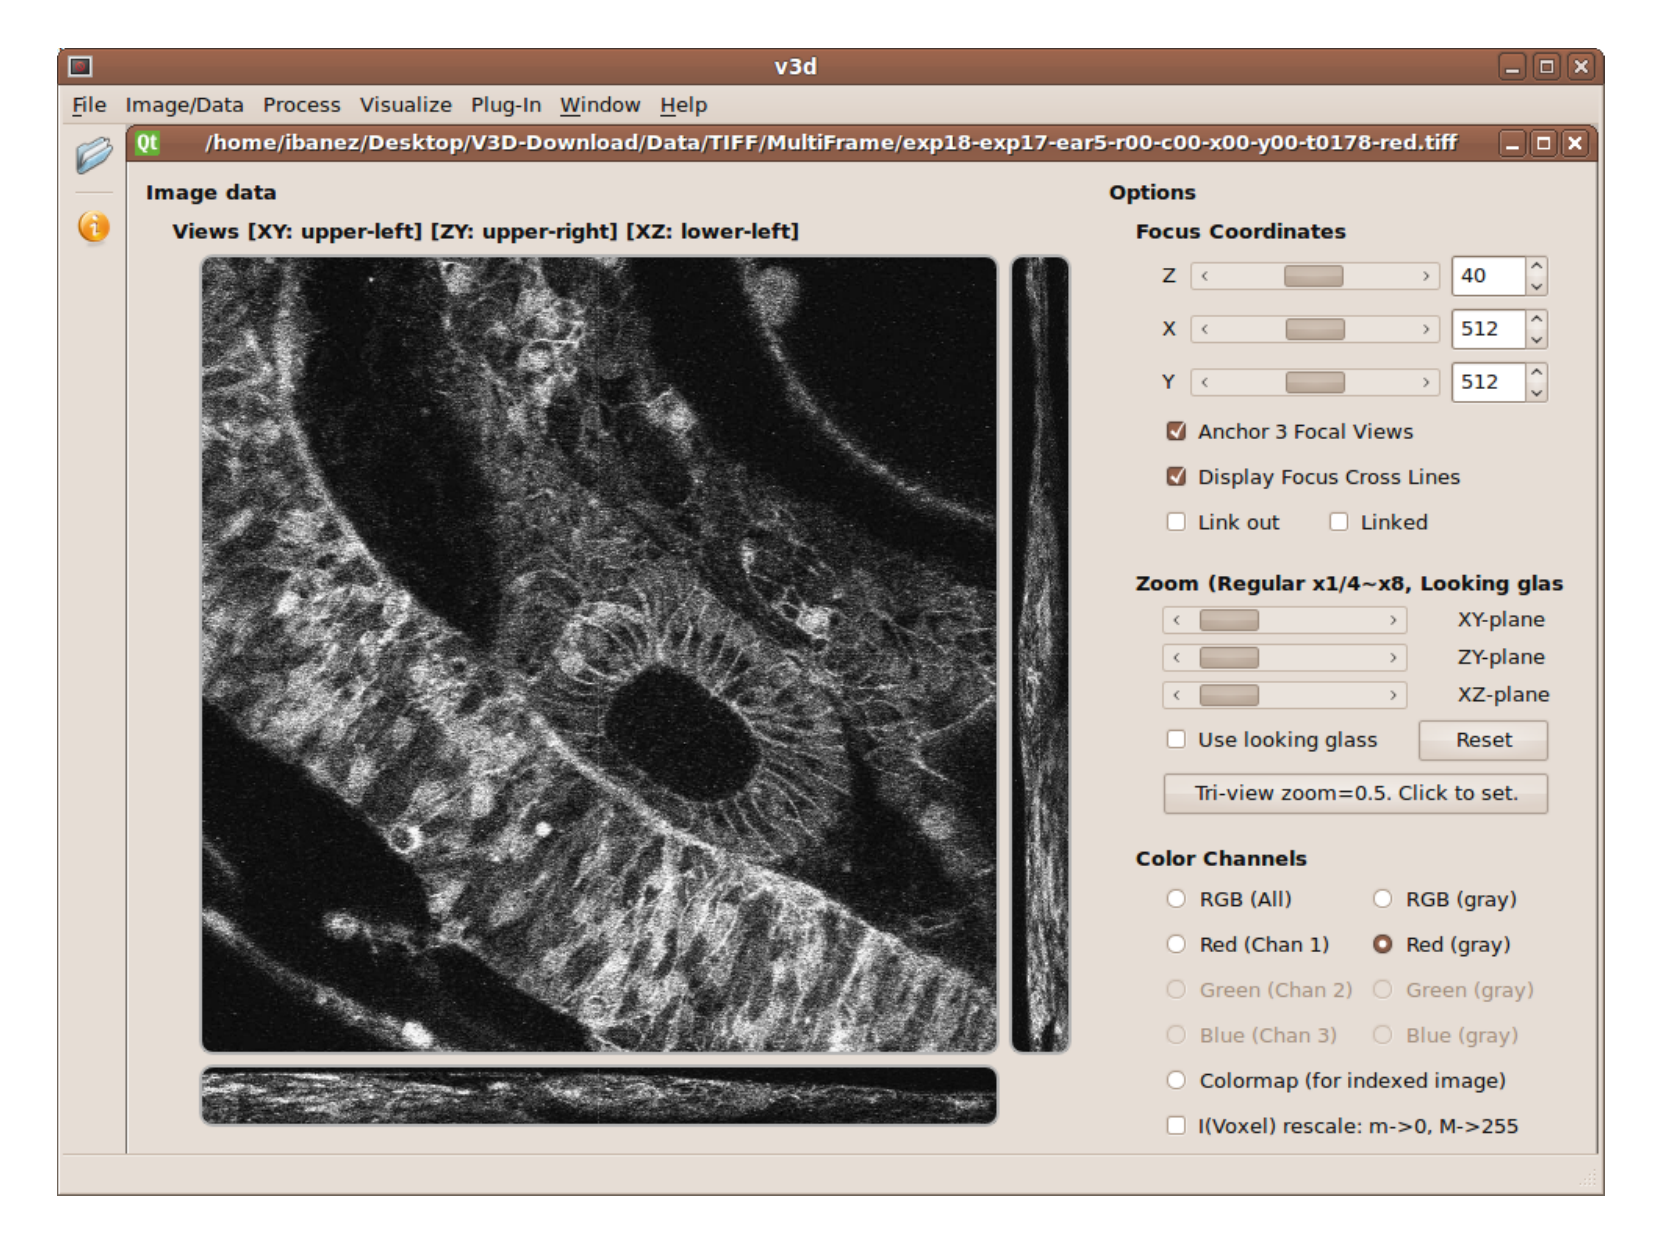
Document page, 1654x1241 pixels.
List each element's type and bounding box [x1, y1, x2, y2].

picture [57, 48, 1605, 1196]
